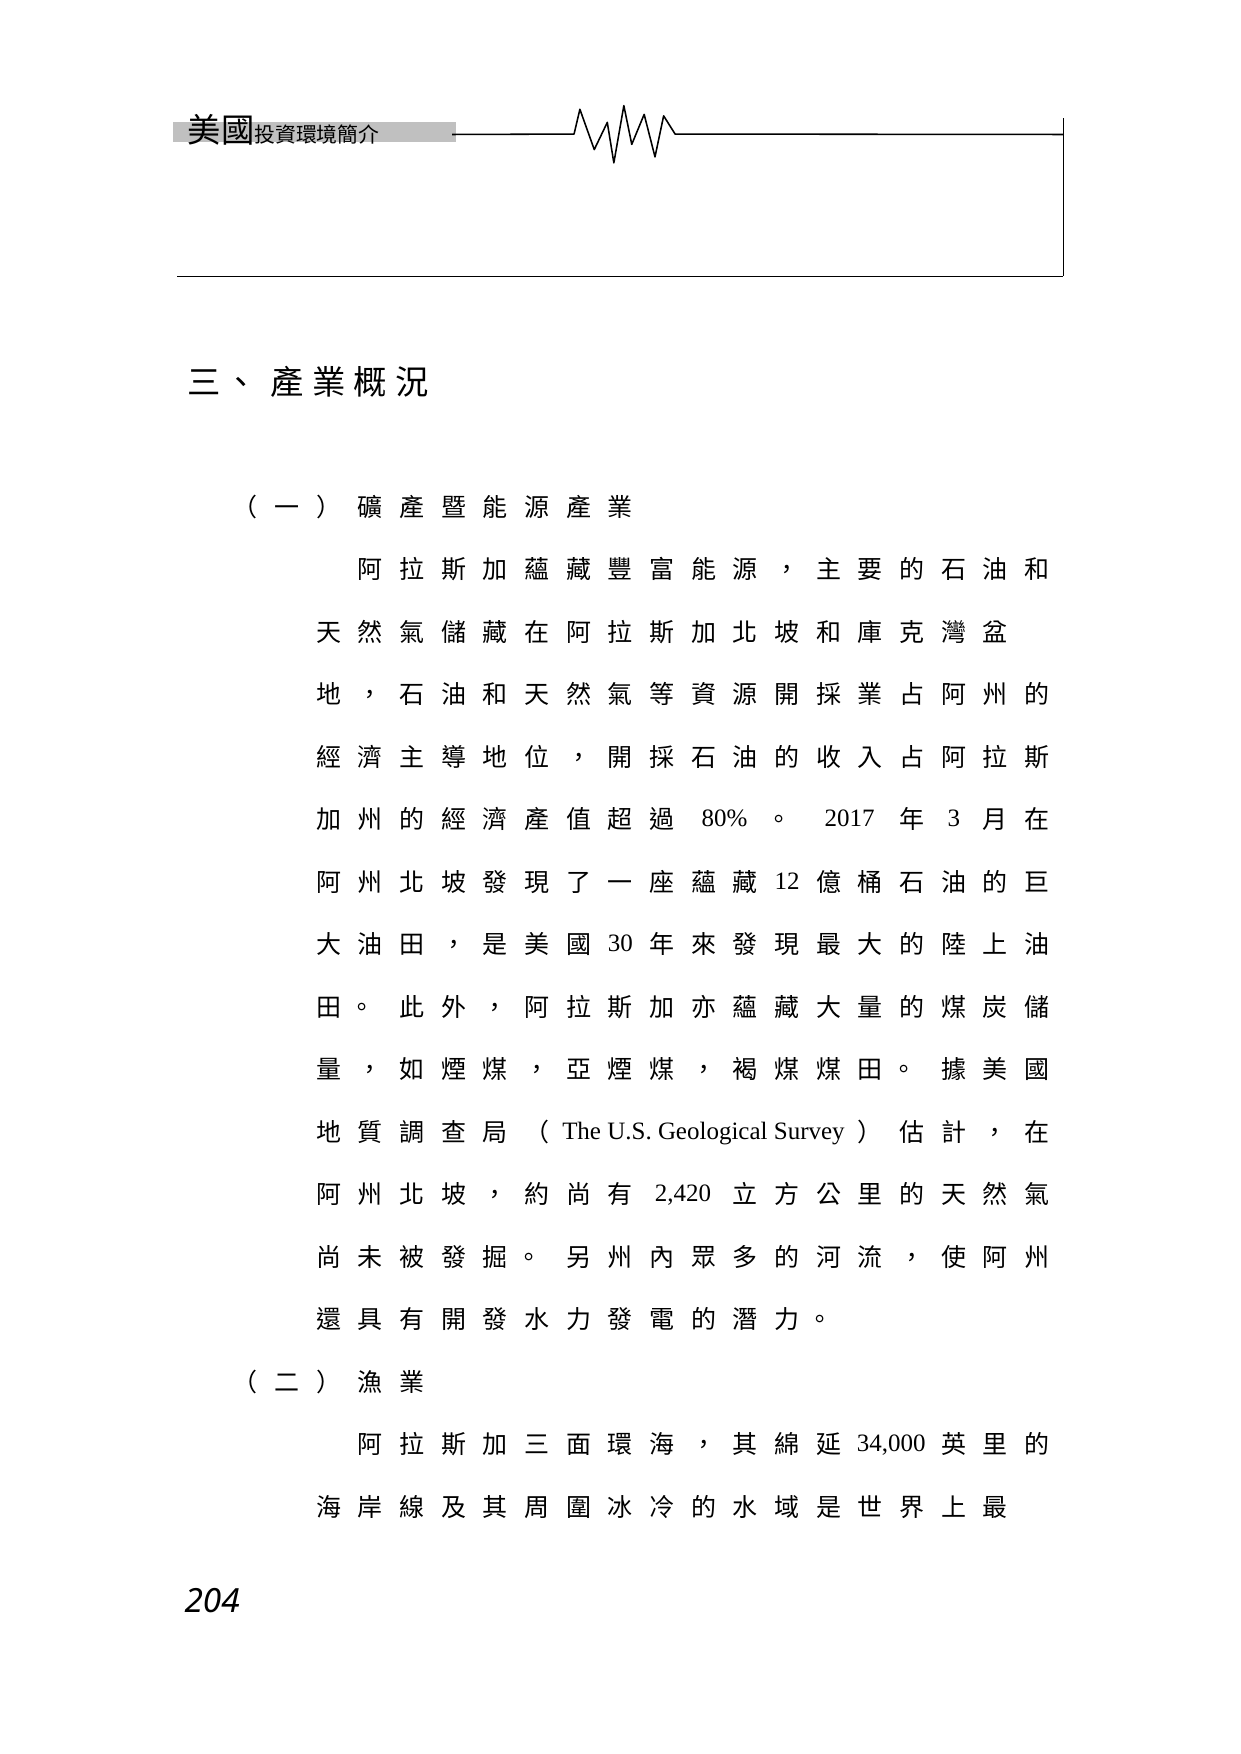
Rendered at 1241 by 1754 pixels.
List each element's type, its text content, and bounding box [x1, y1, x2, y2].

text （二）漁業 [207, 1338, 1058, 1401]
text 阿拉斯加蘊藏豐富能源，主要的石油和天然氣儲藏在阿拉斯加北坡和庫克灣盆地，石油和天然氣等資源開採業占阿州的經濟主導地位，開採石油的收入占阿拉斯加州的經濟產值超過80%。2017年3月在阿州北坡發現了一座蘊藏12億桶石油的巨大油田，是美國30年來發現最大的陸上油田。此外，阿拉斯加亦蘊藏大量的煤炭儲量，如煙煤，亞煙煤，褐煤煤田。據美國地質調查局（The U.S. Geological Survey）估計，在阿州北坡，約尚有2,420立方公里的天然氣尚未被發掘。另州內眾多的河流，使阿州還具有開發水力發電的潛力。 [281, 526, 1058, 1338]
text 阿拉斯加三面環海，其綿延34,000英里的海岸線及其周圍冰冷的水域是世界上最 [281, 1401, 1058, 1526]
text （一）礦產暨能源產業 [207, 463, 1058, 526]
text 三、產業概況 [183, 338, 1058, 401]
